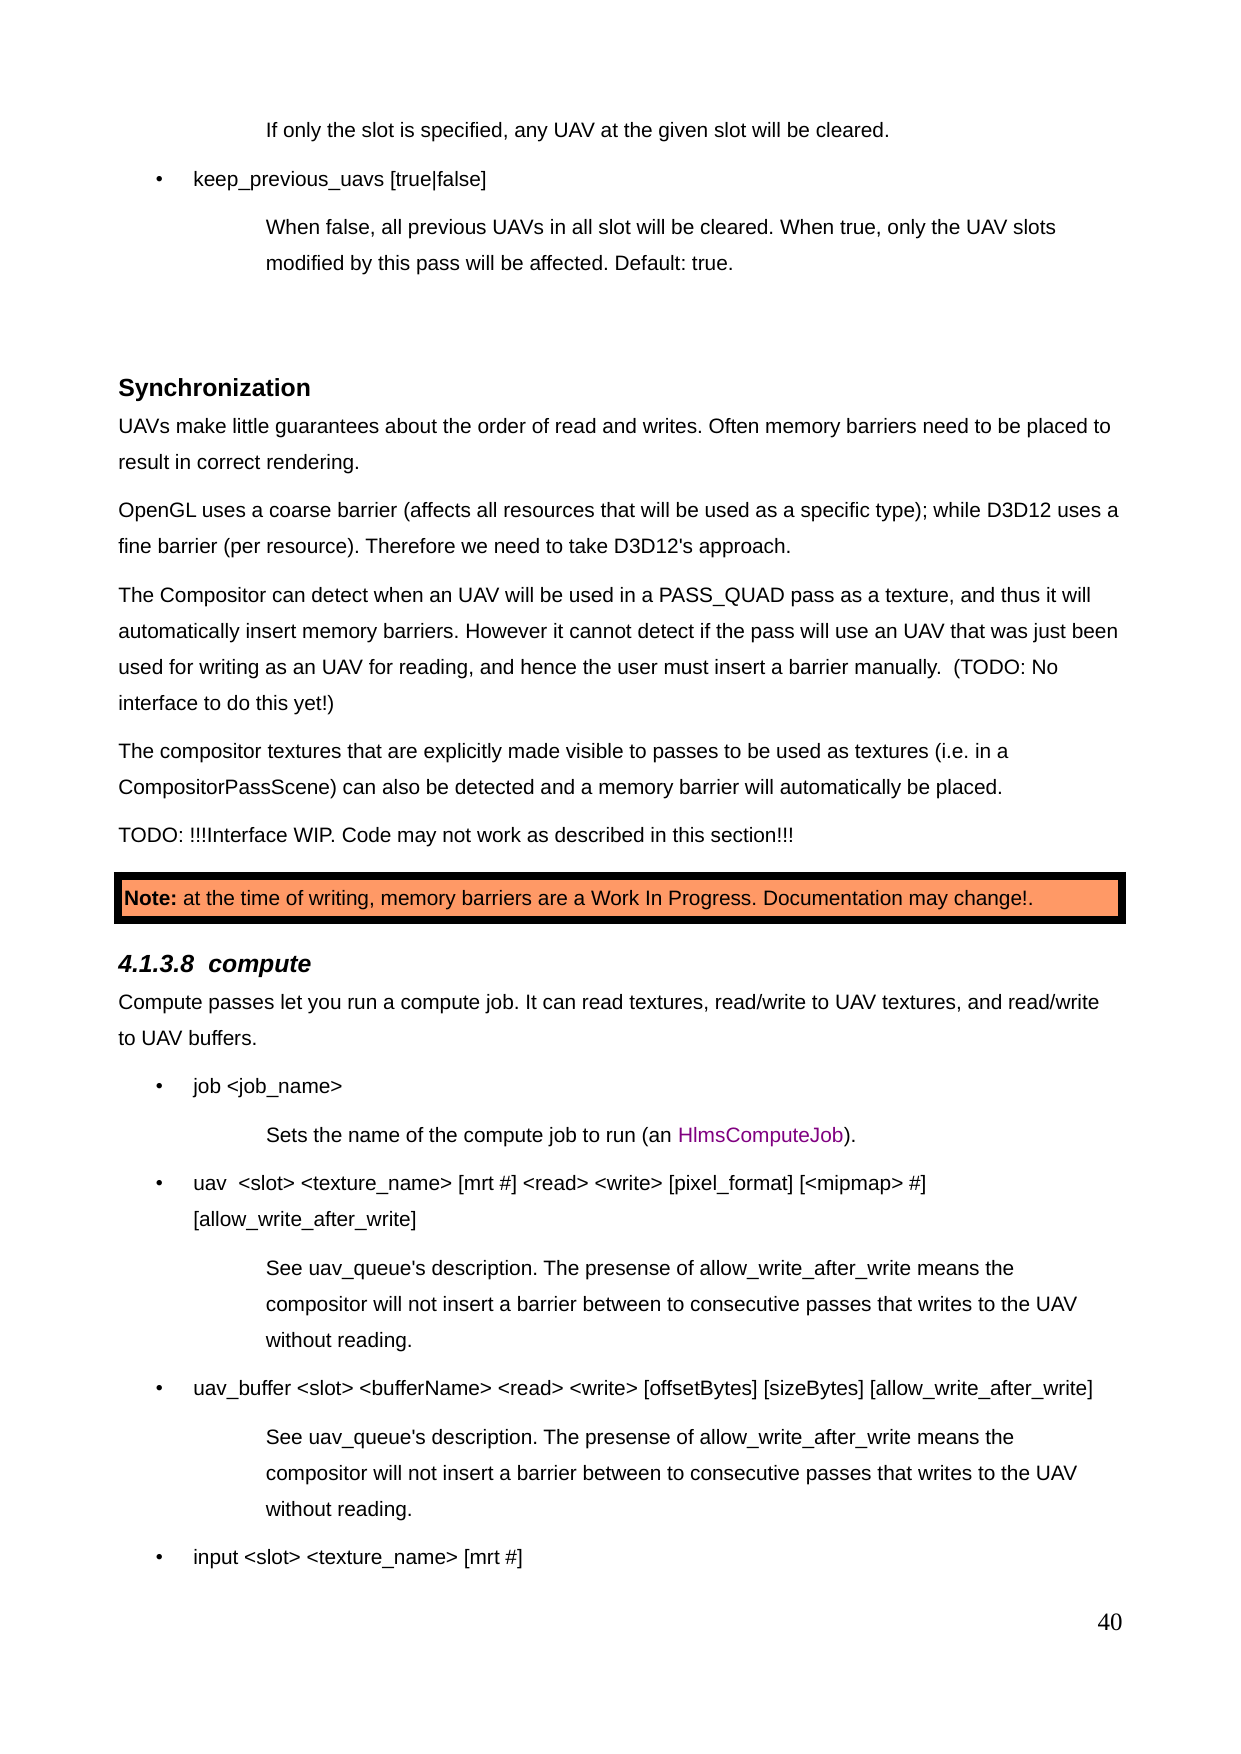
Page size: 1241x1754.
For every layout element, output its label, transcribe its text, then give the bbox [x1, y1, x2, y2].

text When false, all previous UAVs in all slot will be cleared. When true, only the UAV slots modified by this pass will be affected. Default: true. [266, 215, 1122, 275]
text The Compositor can detect when an UAV will be used in a PASS_QUAD pass as a texture, and thus it will automatically insert memory barriers. However it cannot detect if the pass will use an UAV that was just been used for writing as an UAV for reading, and hence the user must insert a barrier manually. (TODO: No interface to do this yet!) [118, 583, 1122, 714]
text Sets the name of the compute job to run (an HlmsComputeJob). [118, 1123, 1122, 1147]
list uav <slot> <texture_name> [mrt #] <read> <write> [pixel_format] [<mipmap> #] [allow_write_after_write] [156, 1171, 1122, 1231]
text UAVs make little guarantees about the order of read and writes. Often memory barriers need to be placed to result in correct rendering. [118, 414, 1122, 474]
text The compositor textures that are explicitly made visible to passes to be used as textures (i.e. in a CompositorPassScene) can also be detected and a memory barrier will automatically be placed. [118, 739, 1122, 799]
list keep_previous_uavs [true|false] [156, 167, 1122, 191]
table_header Note: at the time of writing, memory barriers are a Work In Progress. Documentation may change!. [122, 880, 1118, 916]
text If only the slot is specified, any UAV at the given slot will be cleared. [266, 118, 1122, 142]
text OpenGL uses a coarse barrier (affects all resources that will be used as a specific type); while D3D12 uses a fine barrier (per resource). Therefore we need to take D3D12's approach. [118, 498, 1122, 558]
subtitle Synchronization [118, 373, 1122, 401]
list uav_buffer <slot> <bufferName> <read> <write> [offsetBytes] [sizeBytes] [allow_write_after_write] [156, 1376, 1122, 1400]
subtitle compute [118, 949, 1122, 977]
text Compute passes let you run a compute job. It can read textures, read/write to UAV textures, and read/write to UAV buffers. [118, 990, 1122, 1050]
list input <slot> <texture_name> [mrt #] [156, 1545, 1122, 1569]
text TODO: !!!Interface WIP. Code may not work as described in this section!!! [118, 823, 1122, 847]
text See uav_queue's description. The presense of allow_write_after_write means the compositor will not insert a barrier between to consecutive passes that writes to the UAV without reading. [266, 1256, 1122, 1352]
list job <job_name> [156, 1074, 1122, 1098]
text See uav_queue's description. The presense of allow_write_after_write means the compositor will not insert a barrier between to consecutive passes that writes to the UAV without reading. [266, 1424, 1122, 1520]
